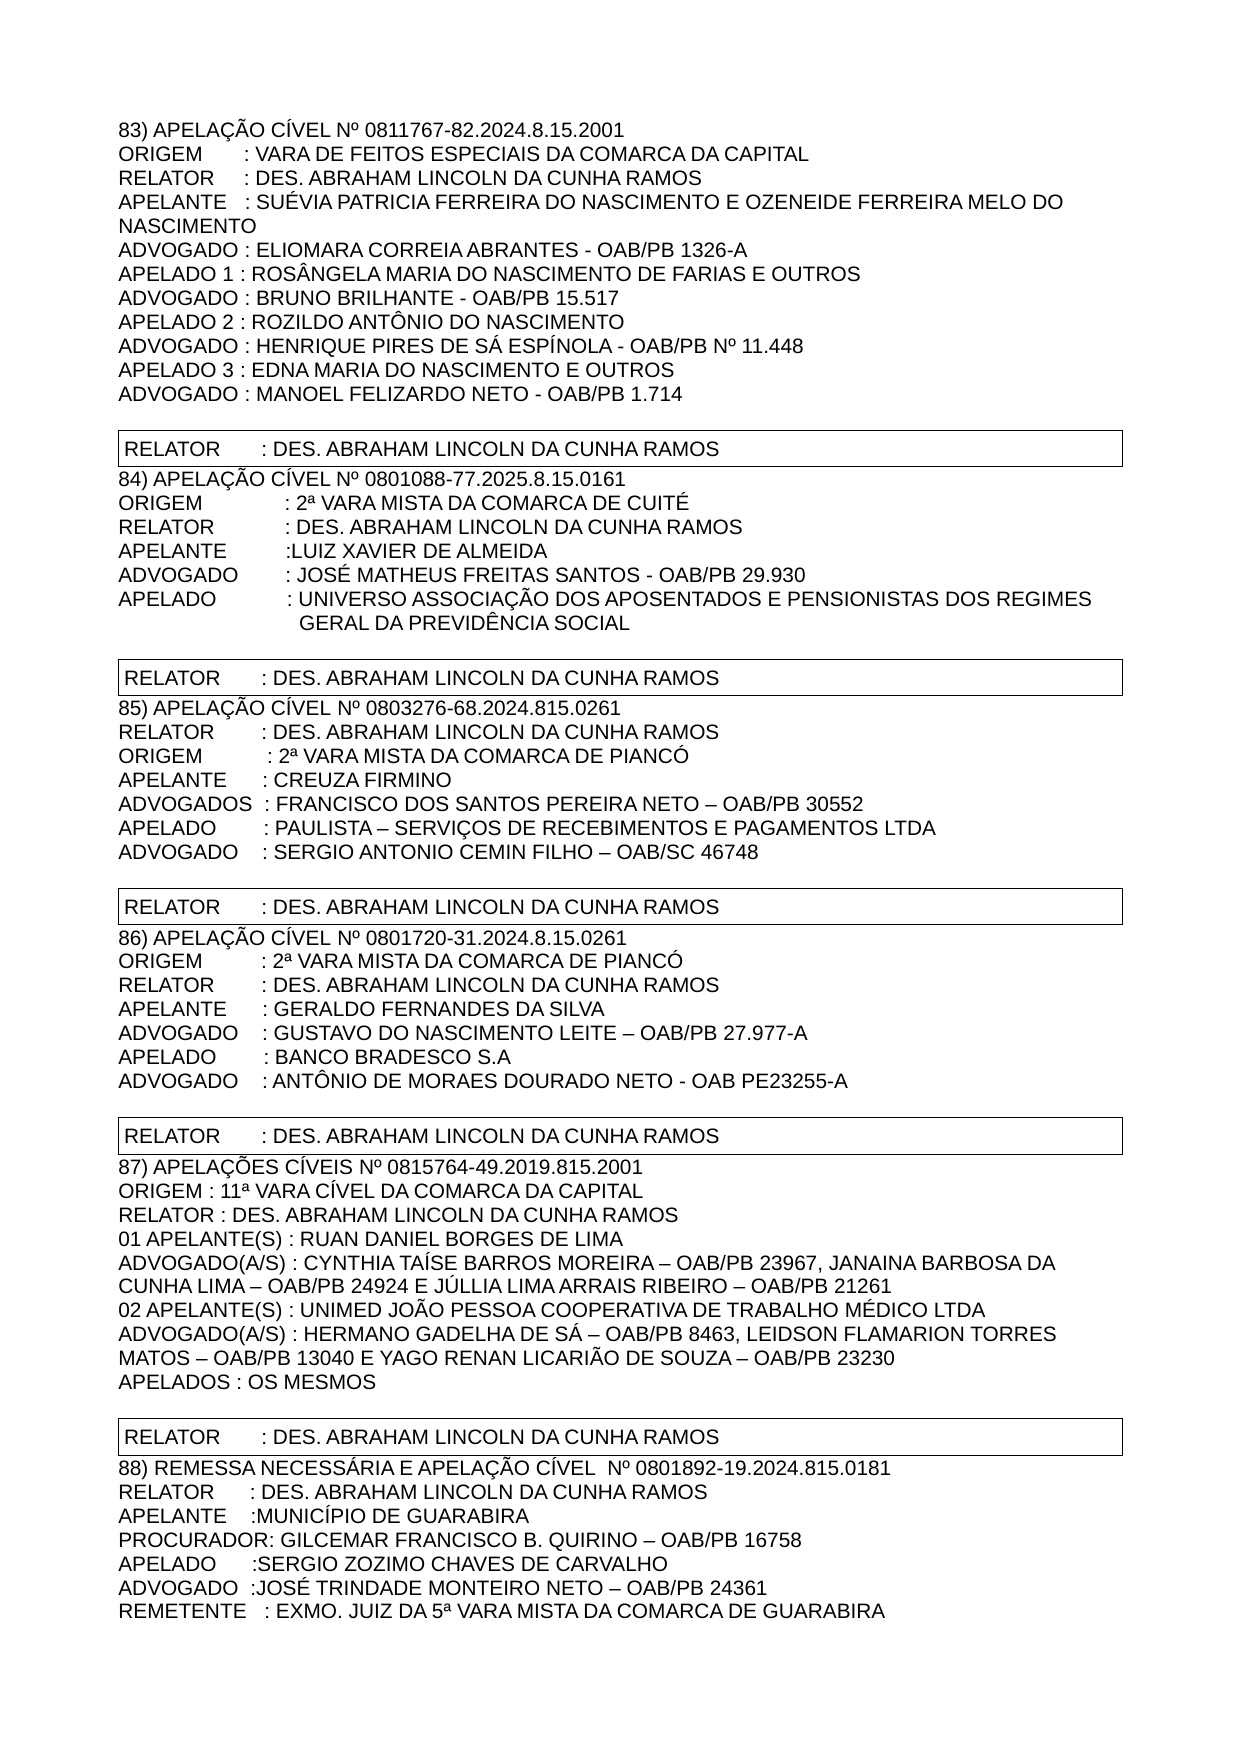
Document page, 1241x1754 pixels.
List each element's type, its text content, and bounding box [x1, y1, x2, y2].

text ADVOGADO : ELIOMARA CORREIA ABRANTES - OAB/PB 1326-A [118, 238, 1122, 262]
text ORIGEM : 2ª VARA MISTA DA COMARCA DE PIANCÓ [118, 949, 1122, 973]
text APELADO 2 : ROZILDO ANTÔNIO DO NASCIMENTO [118, 310, 1122, 334]
text 01 APELANTE(S) : RUAN DANIEL BORGES DE LIMA [118, 1226, 1122, 1250]
text ADVOGADO :JOSÉ TRINDADE MONTEIRO NETO – OAB/PB 24361 [118, 1575, 1122, 1599]
text RELATOR : DES. ABRAHAM LINCOLN DA CUNHA RAMOS [118, 720, 1122, 744]
text APELANTE :LUIZ XAVIER DE ALMEIDA [118, 539, 1122, 563]
text RELATOR : DES. ABRAHAM LINCOLN DA CUNHA RAMOS [118, 1202, 1122, 1226]
text APELANTE : CREUZA FIRMINO [118, 768, 1122, 792]
text RELATOR : DES. ABRAHAM LINCOLN DA CUNHA RAMOS [118, 973, 1122, 997]
table_header RELATOR : DES. ABRAHAM LINCOLN DA CUNHA RAMOS [119, 660, 1122, 695]
text ADVOGADO : BRUNO BRILHANTE - OAB/PB 15.517 [118, 286, 1122, 310]
text APELADO 1 : ROSÂNGELA MARIA DO NASCIMENTO DE FARIAS E OUTROS [118, 262, 1122, 286]
text ADVOGADO : SERGIO ANTONIO CEMIN FILHO – OAB/SC 46748 [118, 840, 1122, 864]
text ADVOGADO : GUSTAVO DO NASCIMENTO LEITE – OAB/PB 27.977-A [118, 1021, 1122, 1045]
text 02 APELANTE(S) : UNIMED JOÃO PESSOA COOPERATIVA DE TRABALHO MÉDICO LTDA [118, 1298, 1122, 1322]
text APELADO 3 : EDNA MARIA DO NASCIMENTO E OUTROS [118, 358, 1122, 382]
text RELATOR : DES. ABRAHAM LINCOLN DA CUNHA RAMOS [118, 515, 1122, 539]
text APELADO : UNIVERSO ASSOCIAÇÃO DOS APOSENTADOS E PENSIONISTAS DOS REGIMES [118, 587, 1122, 611]
text APELANTE : SUÉVIA PATRICIA FERREIRA DO NASCIMENTO E OZENEIDE FERREIRA MELO DO NASCIMENTO [118, 190, 1122, 238]
table_header RELATOR : DES. ABRAHAM LINCOLN DA CUNHA RAMOS [119, 1118, 1122, 1153]
text ADVOGADO(A/S) : HERMANO GADELHA DE SÁ – OAB/PB 8463, LEIDSON FLAMARION TORRES MATOS – OAB/PB 13040 E YAGO RENAN LICARIÃO DE SOUZA – OAB/PB 23230 [118, 1322, 1122, 1370]
text ADVOGADO : HENRIQUE PIRES DE SÁ ESPÍ­NOLA - OAB/PB Nº 11.448 [118, 334, 1122, 358]
text ADVOGADO : JOSÉ MATHEUS FREITAS SANTOS - OAB/PB 29.930 [118, 563, 1122, 587]
text ADVOGADO : ANTÔNIO DE MORAES DOURADO NETO - OAB PE23255-A [118, 1069, 1122, 1093]
text ORIGEM : 2ª VARA MISTA DA COMARCA DE CUITÉ [118, 491, 1122, 515]
text PROCURADOR: GILCEMAR FRANCISCO B. QUIRINO – OAB/PB 16758 [118, 1527, 1122, 1551]
text APELADO : PAULISTA – SERVIÇOS DE RECEBIMENTOS E PAGAMENTOS LTDA [118, 816, 1122, 840]
text REMETENTE : EXMO. JUIZ DA 5ª VARA MISTA DA COMARCA DE GUARABIRA [118, 1599, 1122, 1623]
text 85) APELAÇÃO CÍVEL Nº 0803276-68.2024.815.0261 [118, 696, 1122, 720]
text GERAL DA PREVIDÊNCIA SOCIAL [118, 611, 1122, 635]
text 84) APELAÇÃO CÍVEL Nº 0801088-77.2025.8.15.0161 [118, 467, 1122, 491]
text ORIGEM : 11ª VARA CÍVEL DA COMARCA DA CAPITAL [118, 1178, 1122, 1202]
text ADVOGADO(A/S) : CYNTHIA TAÍSE BARROS MOREIRA – OAB/PB 23967, JANAINA BARBOSA DA CUNHA LIMA – OAB/PB 24924 E JÚLLIA LIMA ARRAIS RIBEIRO – OAB/PB 21261 [118, 1250, 1122, 1298]
table_header RELATOR : DES. ABRAHAM LINCOLN DA CUNHA RAMOS [119, 889, 1122, 924]
text 86) APELAÇÃO CÍVEL Nº 0801720-31.2024.8.15.0261 [118, 925, 1122, 949]
text APELANTE : GERALDO FERNANDES DA SILVA [118, 997, 1122, 1021]
table_header RELATOR : DES. ABRAHAM LINCOLN DA CUNHA RAMOS [119, 1419, 1122, 1454]
text 88) REMESSA NECESSÁRIA E APELAÇÃO CÍVEL Nº 0801892-19.2024.815.0181 [118, 1456, 1122, 1479]
text RELATOR : DES. ABRAHAM LINCOLN DA CUNHA RAMOS [118, 1479, 1122, 1503]
text ORIGEM : 2ª VARA MISTA DA COMARCA DE PIANCÓ [118, 744, 1122, 768]
text APELADOS : OS MESMOS [118, 1370, 1122, 1394]
text ADVOGADOS : FRANCISCO DOS SANTOS PEREIRA NETO – OAB/PB 30552 [118, 792, 1122, 816]
text ADVOGADO : MANOEL FELIZARDO NETO - OAB/PB 1.714 [118, 382, 1122, 406]
text APELADO : BANCO BRADESCO S.A [118, 1045, 1122, 1069]
text 83) APELAÇÃO CÍVEL Nº 0811767-82.2024.8.15.2001 [118, 118, 1122, 142]
text 87) APELAÇÕES CÍVEIS Nº 0815764-49.2019.815.2001 [118, 1155, 1122, 1178]
table_header RELATOR : DES. ABRAHAM LINCOLN DA CUNHA RAMOS [119, 431, 1122, 466]
text APELANTE :MUNICÍPIO DE GUARABIRA [118, 1503, 1122, 1527]
text RELATOR : DES. ABRAHAM LINCOLN DA CUNHA RAMOS [118, 166, 1122, 190]
text APELADO :SERGIO ZOZIMO CHAVES DE CARVALHO [118, 1551, 1122, 1575]
text ORIGEM : VARA DE FEITOS ESPECIAIS DA COMARCA DA CAPITAL [118, 142, 1122, 166]
